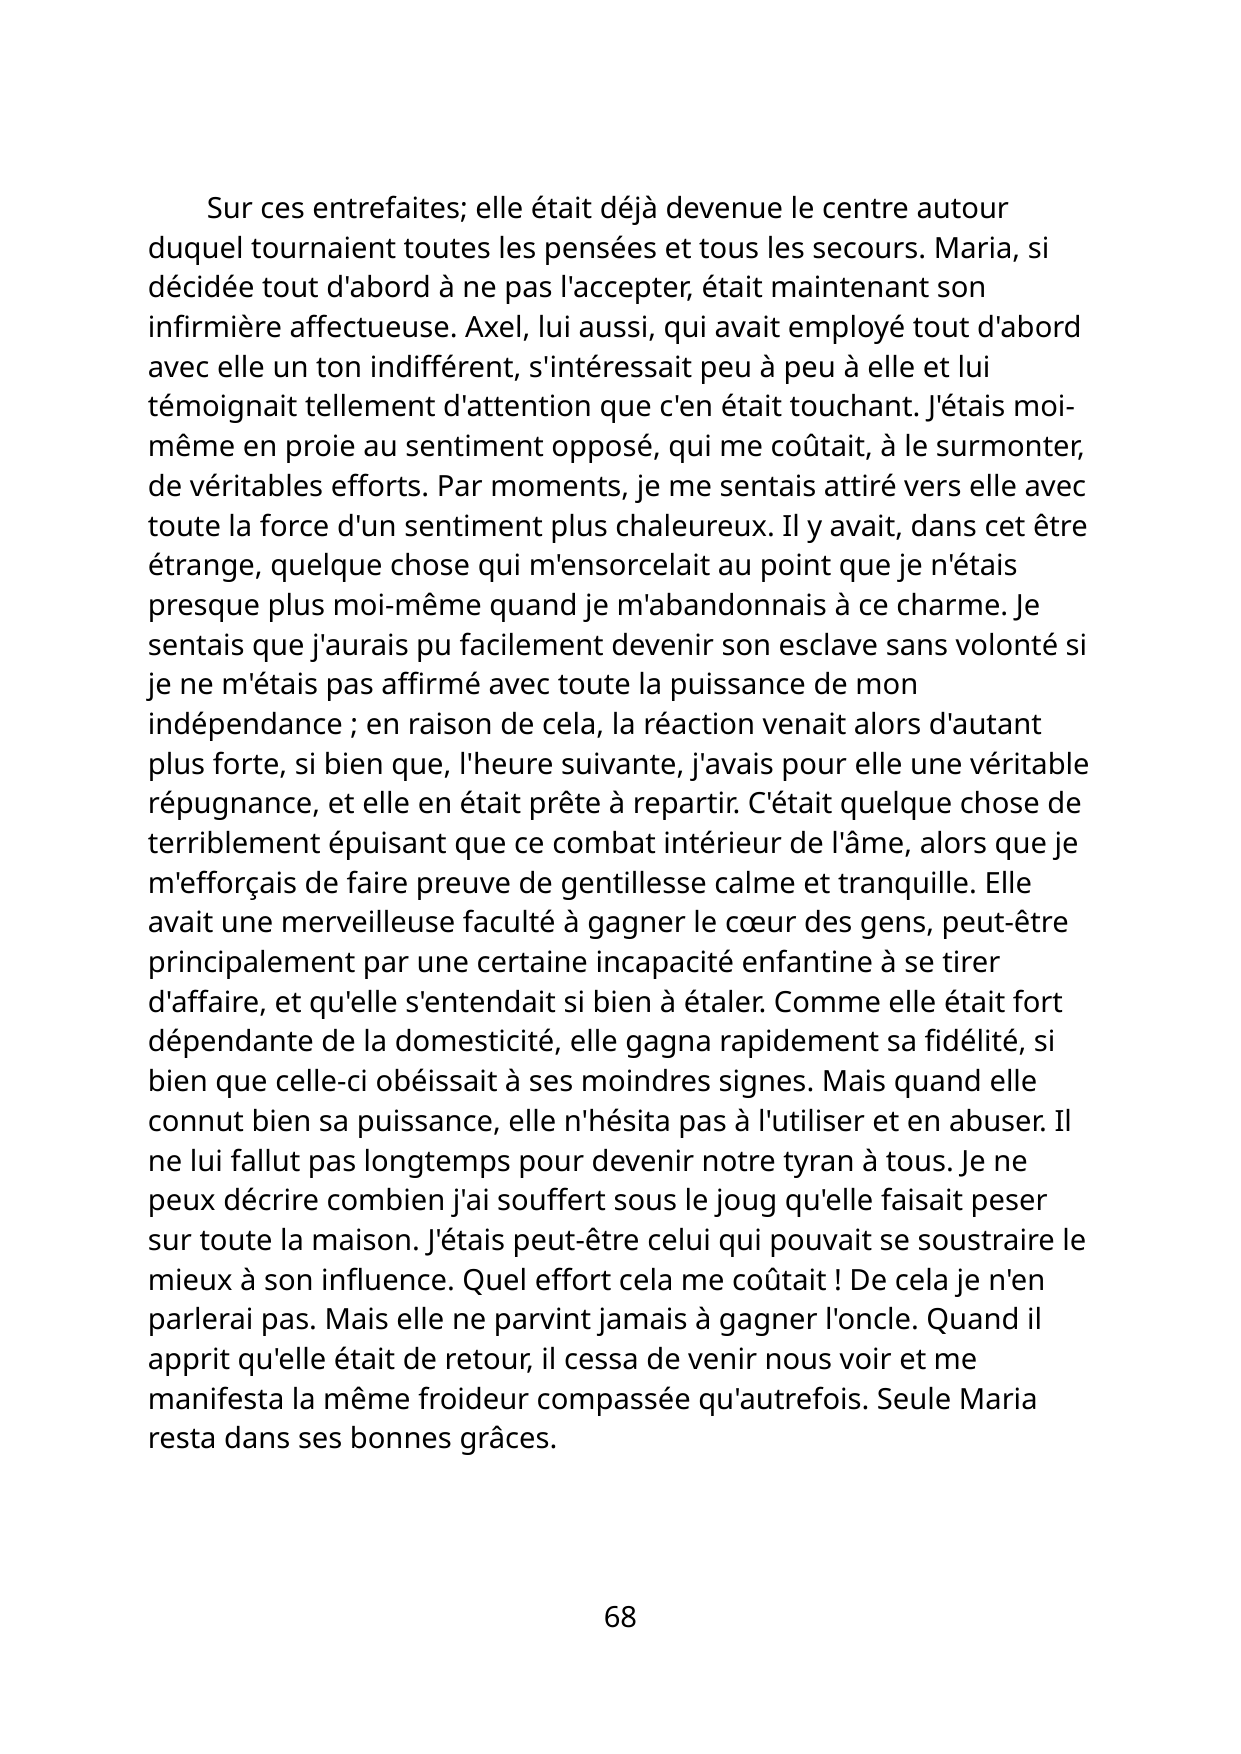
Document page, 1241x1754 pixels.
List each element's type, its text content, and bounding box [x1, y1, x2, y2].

text Sur ces entrefaites; elle était déjà devenue le centre autour duquel tournaient toutes les pensées et tous les secours. Maria, si décidée tout d'abord à ne pas l'accepter, était maintenant son infirmière affectueuse. Axel, lui aussi, qui avait employé tout d'abord avec elle un ton indifférent, s'intéressait peu à peu à elle et lui témoignait tellement d'attention que c'en était touchant. J'étais moi-même en proie au sentiment opposé, qui me coûtait, à le surmonter, de véritables efforts. Par moments, je me sentais attiré vers elle avec toute la force d'un sentiment plus chaleureux. Il y avait, dans cet être étrange, quelque chose qui m'ensorcelait au point que je n'étais presque plus moi-même quand je m'abandonnais à ce charme. Je sentais que j'aurais pu facilement devenir son esclave sans volonté si je ne m'étais pas affirmé avec toute la puissance de mon indépendance ; en raison de cela, la réaction venait alors d'autant plus forte, si bien que, l'heure suivante, j'avais pour elle une véritable répugnance, et elle en était prête à repartir. C'était quelque chose de terriblement épuisant que ce combat intérieur de l'âme, alors que je m'efforçais de faire preuve de gentillesse calme et tranquille. Elle avait une merveilleuse faculté à gagner le cœur des gens, peut-être principalement par une certaine incapacité enfantine à se tirer d'affaire, et qu'elle s'entendait si bien à étaler. Comme elle était fort dépendante de la domesticité, elle gagna rapidement sa fidélité, si bien que celle-ci obéissait à ses moindres signes. Mais quand elle connut bien sa puissance, elle n'hésita pas à l'utiliser et en abuser. Il ne lui fallut pas longtemps pour devenir notre tyran à tous. Je ne peux décrire combien j'ai souffert sous le joug qu'elle faisait peser sur toute la maison. J'étais peut-être celui qui pouvait se soustraire le mieux à son influence. Quel effort cela me coûtait ! De cela je n'en parlerai pas. Mais elle ne parvint jamais à gagner l'oncle. Quand il apprit qu'elle était de retour, il cessa de venir nous voir et me manifesta la même froideur compassée qu'autrefois. Seule Maria resta dans ses bonnes grâces. [148, 187, 1093, 1457]
